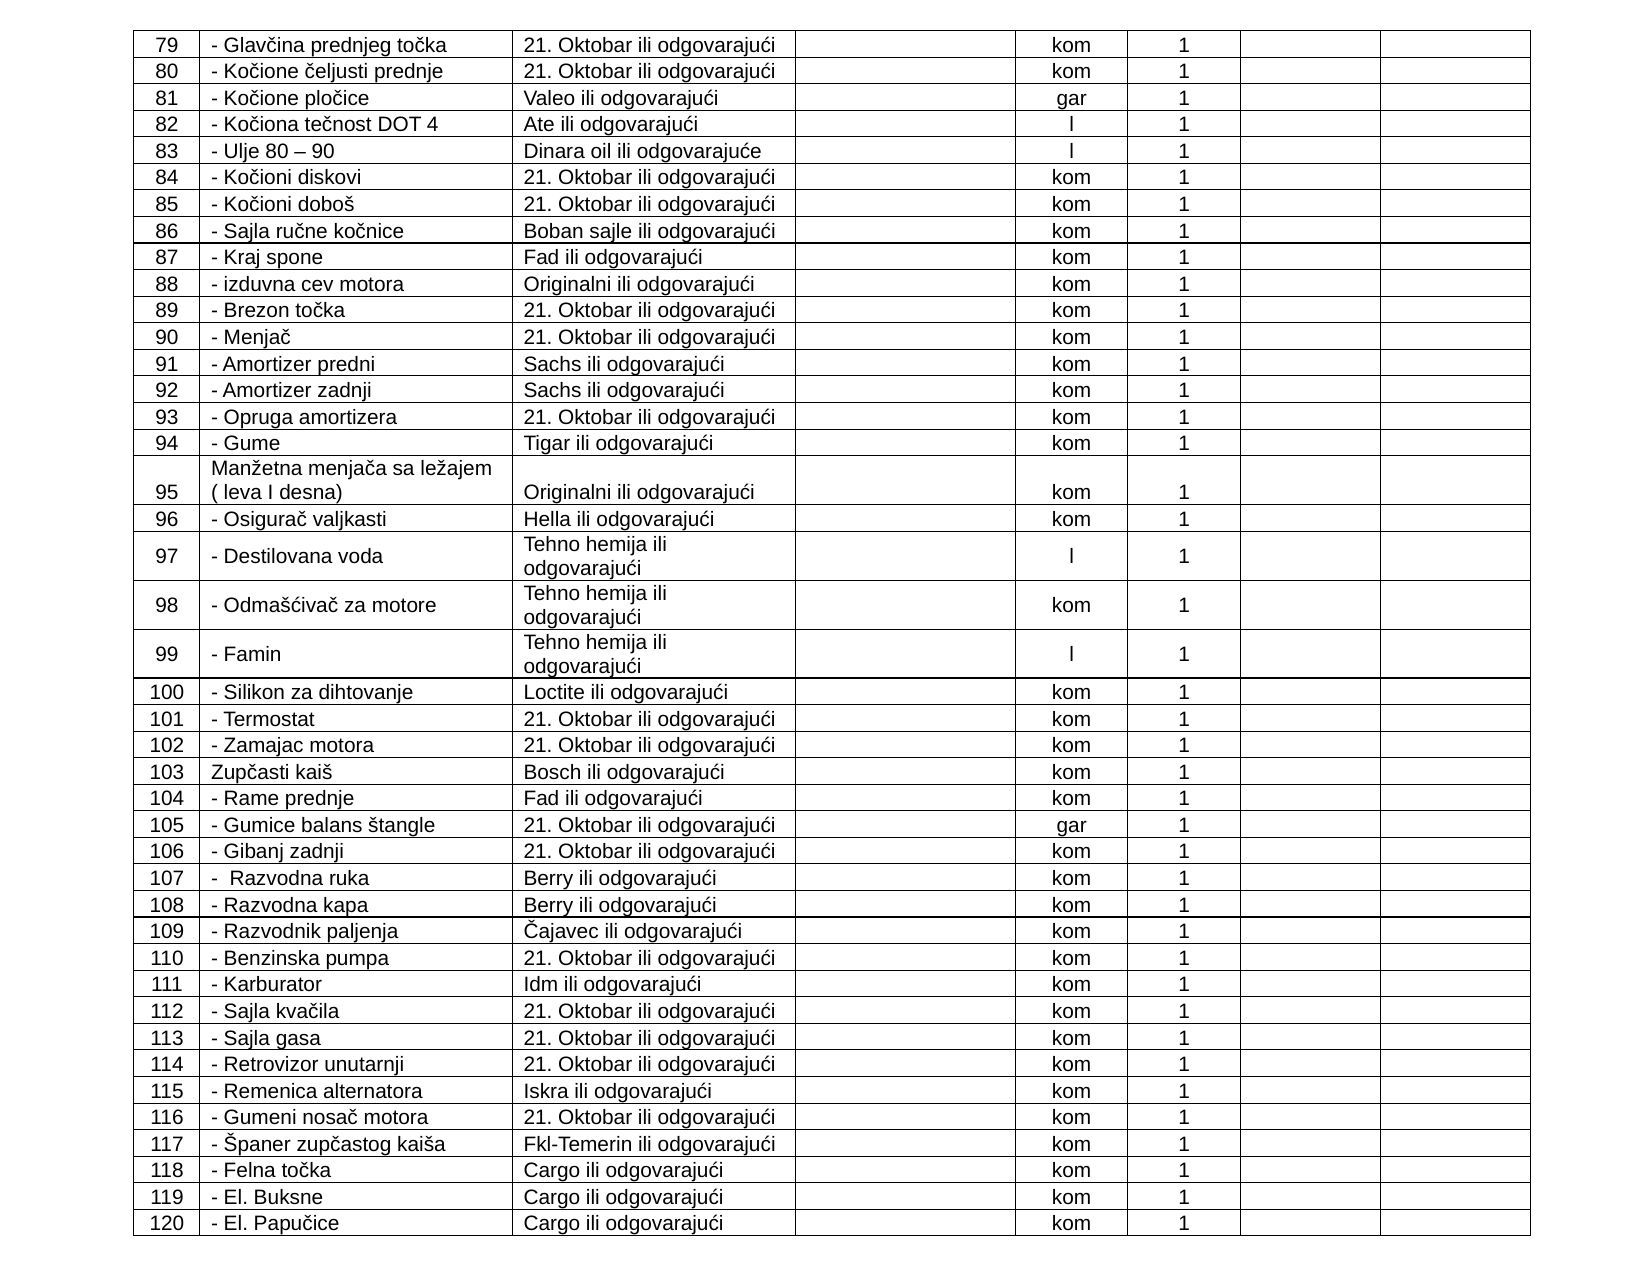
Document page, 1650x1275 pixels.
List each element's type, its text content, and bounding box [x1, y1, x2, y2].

table_cell 1 [1128, 838, 1240, 863]
table_cell 1 [1128, 785, 1240, 810]
table_cell 100 [134, 679, 199, 704]
table_cell Iskra ili odgovarajući [513, 1077, 795, 1102]
table_cell 21. Oktobar ili odgovarajući [513, 705, 795, 731]
table_cell kom [1016, 403, 1127, 428]
table_cell [1241, 403, 1380, 428]
table_cell kom [1016, 1183, 1127, 1209]
table_cell 114 [134, 1050, 199, 1076]
table_cell gar [1016, 811, 1127, 837]
table_cell 90 [134, 323, 199, 349]
table_cell [1381, 785, 1530, 810]
table_cell - Remenica alternatora [200, 1077, 512, 1102]
table_cell 1 [1128, 997, 1240, 1023]
table_cell kom [1016, 758, 1127, 784]
table_cell - Kraj spone [200, 244, 512, 269]
table_cell gar [1016, 84, 1127, 110]
table_cell [1381, 244, 1530, 269]
table_cell 1 [1128, 891, 1240, 916]
table_cell 1 [1128, 811, 1240, 837]
table_cell [796, 581, 1015, 628]
table_cell 1 [1128, 1210, 1240, 1235]
table_cell [796, 137, 1015, 163]
table_cell [1381, 971, 1530, 996]
table_cell 99 [134, 630, 199, 677]
table_cell Boban sajle ili odgovarajući [513, 217, 795, 242]
table_cell 1 [1128, 679, 1240, 704]
table_cell [1381, 1104, 1530, 1129]
table_cell [796, 532, 1015, 579]
table_cell 105 [134, 811, 199, 837]
table_cell kom [1016, 350, 1127, 375]
table_cell 1 [1128, 137, 1240, 163]
table_cell [796, 1130, 1015, 1156]
table_cell [796, 323, 1015, 349]
table_cell [796, 864, 1015, 890]
table_cell Sachs ili odgovarajući [513, 376, 795, 402]
table_cell [1381, 190, 1530, 216]
table_cell 80 [134, 58, 199, 83]
table_cell [1241, 505, 1380, 531]
table_cell kom [1016, 376, 1127, 402]
table_cell 1 [1128, 630, 1240, 677]
table_cell - Termostat [200, 705, 512, 731]
table_cell 98 [134, 581, 199, 628]
table_cell 1 [1128, 270, 1240, 296]
table_cell 1 [1128, 244, 1240, 269]
table_cell [1381, 270, 1530, 296]
table_cell kom [1016, 430, 1127, 455]
table_cell 1 [1128, 430, 1240, 455]
table_cell - Gume [200, 430, 512, 455]
table_cell [1241, 1024, 1380, 1049]
table_cell kom [1016, 1130, 1127, 1156]
table_cell [1381, 111, 1530, 136]
table_cell 116 [134, 1104, 199, 1129]
table_cell [1241, 164, 1380, 189]
table_cell [1381, 350, 1530, 375]
table_cell [1381, 1024, 1530, 1049]
table_cell kom [1016, 1210, 1127, 1235]
table_cell 101 [134, 705, 199, 731]
table_cell - izduvna cev motora [200, 270, 512, 296]
table_cell [1381, 505, 1530, 531]
table_cell 85 [134, 190, 199, 216]
table_cell kom [1016, 244, 1127, 269]
table_cell 1 [1128, 31, 1240, 57]
table_cell [1381, 944, 1530, 969]
table_cell [796, 1157, 1015, 1182]
table_cell - Španer zupčastog kaiša [200, 1130, 512, 1156]
table_cell Cargo ili odgovarajući [513, 1210, 795, 1235]
table_cell Čajavec ili odgovarajući [513, 918, 795, 943]
table_cell [796, 505, 1015, 531]
table_cell - Ulje 80 – 90 [200, 137, 512, 163]
table_cell 95 [134, 456, 199, 504]
table_cell Sachs ili odgovarajući [513, 350, 795, 375]
table_cell [1241, 864, 1380, 890]
table_cell kom [1016, 1050, 1127, 1076]
table_cell [1241, 891, 1380, 916]
table_cell kom [1016, 838, 1127, 863]
table_cell 21. Oktobar ili odgovarajući [513, 732, 795, 757]
table_cell [1381, 58, 1530, 83]
table_cell - Gumeni nosač motora [200, 1104, 512, 1129]
table_cell - Kočioni doboš [200, 190, 512, 216]
table_cell 1 [1128, 732, 1240, 757]
table_cell [796, 217, 1015, 242]
table_cell - Amortizer predni [200, 350, 512, 375]
table_cell Zupčasti kaiš [200, 758, 512, 784]
table_cell kom [1016, 1024, 1127, 1049]
table_cell [1241, 705, 1380, 731]
table_cell [1241, 971, 1380, 996]
table_cell [1241, 350, 1380, 375]
table_cell kom [1016, 58, 1127, 83]
table_cell [1381, 918, 1530, 943]
table_cell - Menjač [200, 323, 512, 349]
table_cell - Kočione čeljusti prednje [200, 58, 512, 83]
table_cell - Amortizer zadnji [200, 376, 512, 402]
table_cell [1381, 297, 1530, 322]
table_cell [1241, 758, 1380, 784]
table_cell [1241, 581, 1380, 628]
table_cell - Gibanj zadnji [200, 838, 512, 863]
table_cell - Felna točka [200, 1157, 512, 1182]
table_cell 112 [134, 997, 199, 1023]
table_cell [796, 456, 1015, 504]
table_cell [1241, 456, 1380, 504]
table_cell [1381, 732, 1530, 757]
table_cell - Retrovizor unutarnji [200, 1050, 512, 1076]
table_cell - Kočione pločice [200, 84, 512, 110]
table_cell kom [1016, 1077, 1127, 1102]
table_cell kom [1016, 971, 1127, 996]
table_cell [1241, 1183, 1380, 1209]
table_cell 21. Oktobar ili odgovarajući [513, 997, 795, 1023]
table_cell [1241, 838, 1380, 863]
table_cell [1241, 997, 1380, 1023]
table_cell [796, 705, 1015, 731]
table_cell - Odmašćivač za motore [200, 581, 512, 628]
table_cell 1 [1128, 705, 1240, 731]
table_cell Tehno hemija ili odgovarajući [513, 532, 795, 579]
table_cell 1 [1128, 1183, 1240, 1209]
table_cell [1381, 997, 1530, 1023]
table_cell 21. Oktobar ili odgovarajući [513, 838, 795, 863]
table_cell - Sajla ručne kočnice [200, 217, 512, 242]
table_cell 21. Oktobar ili odgovarajući [513, 164, 795, 189]
table_cell l [1016, 111, 1127, 136]
table_cell 1 [1128, 217, 1240, 242]
table_cell 21. Oktobar ili odgovarajući [513, 811, 795, 837]
table_cell [1241, 1157, 1380, 1182]
table_cell Manžetna menjača sa ležajem ( leva I desna) [200, 456, 512, 504]
table_cell [1241, 190, 1380, 216]
table_cell - Zamajac motora [200, 732, 512, 757]
table_cell 86 [134, 217, 199, 242]
table_cell [1241, 323, 1380, 349]
table_cell [796, 376, 1015, 402]
table_cell [1381, 323, 1530, 349]
table_cell kom [1016, 323, 1127, 349]
table_cell [796, 838, 1015, 863]
table_cell [1241, 944, 1380, 969]
table_cell kom [1016, 1157, 1127, 1182]
table_cell [1381, 456, 1530, 504]
table_cell kom [1016, 785, 1127, 810]
table_cell - Destilovana voda [200, 532, 512, 579]
table_cell [1381, 864, 1530, 890]
table_cell 1 [1128, 1024, 1240, 1049]
table_cell Cargo ili odgovarajući [513, 1157, 795, 1182]
table_cell [796, 1183, 1015, 1209]
table_cell [1381, 1050, 1530, 1076]
table_cell 79 [134, 31, 199, 57]
table_cell [1241, 137, 1380, 163]
table_cell [1381, 679, 1530, 704]
table_cell [1381, 1077, 1530, 1102]
table_cell [1241, 732, 1380, 757]
table_cell - Sajla kvačila [200, 997, 512, 1023]
table_cell 83 [134, 137, 199, 163]
table_cell Berry ili odgovarajući [513, 864, 795, 890]
table_cell [1381, 758, 1530, 784]
table_cell [796, 350, 1015, 375]
table_cell kom [1016, 732, 1127, 757]
table_cell [1241, 111, 1380, 136]
table_cell [1381, 1183, 1530, 1209]
table_cell [796, 997, 1015, 1023]
table_cell [796, 403, 1015, 428]
table_cell [1381, 532, 1530, 579]
table_cell [796, 811, 1015, 837]
table_cell 1 [1128, 944, 1240, 969]
table_cell [796, 1210, 1015, 1235]
table_cell Bosch ili odgovarajući [513, 758, 795, 784]
table_cell 1 [1128, 190, 1240, 216]
table_cell 93 [134, 403, 199, 428]
table_cell 1 [1128, 864, 1240, 890]
table_cell - Brezon točka [200, 297, 512, 322]
table_cell Cargo ili odgovarajući [513, 1183, 795, 1209]
table_cell Originalni ili odgovarajući [513, 456, 795, 504]
table_cell Originalni ili odgovarajući [513, 270, 795, 296]
table_cell [1381, 811, 1530, 837]
table_cell 91 [134, 350, 199, 375]
table_cell 1 [1128, 456, 1240, 504]
table_cell [796, 430, 1015, 455]
table_cell - Benzinska pumpa [200, 944, 512, 969]
table_cell kom [1016, 918, 1127, 943]
table_cell [796, 944, 1015, 969]
table_cell 111 [134, 971, 199, 996]
table_cell [1381, 1210, 1530, 1235]
table_cell 1 [1128, 403, 1240, 428]
table_cell kom [1016, 944, 1127, 969]
table_cell - El. Papučice [200, 1210, 512, 1235]
table_cell kom [1016, 190, 1127, 216]
table_cell 21. Oktobar ili odgovarajući [513, 403, 795, 428]
table_cell 94 [134, 430, 199, 455]
table_cell 1 [1128, 1157, 1240, 1182]
table_cell Tigar ili odgovarajući [513, 430, 795, 455]
table_cell - Rame prednje [200, 785, 512, 810]
table_cell [796, 297, 1015, 322]
table_cell [796, 732, 1015, 757]
table_cell 1 [1128, 758, 1240, 784]
table_cell 103 [134, 758, 199, 784]
table_cell [1381, 1157, 1530, 1182]
table_cell [1381, 376, 1530, 402]
table_cell Dinara oil ili odgovarajuće [513, 137, 795, 163]
table_cell [796, 630, 1015, 677]
table_cell - Kočiona tečnost DOT 4 [200, 111, 512, 136]
table_cell Fad ili odgovarajući [513, 785, 795, 810]
table_cell - El. Buksne [200, 1183, 512, 1209]
table_cell 107 [134, 864, 199, 890]
table_cell 82 [134, 111, 199, 136]
table_cell 120 [134, 1210, 199, 1235]
table_cell [1241, 297, 1380, 322]
table_cell [796, 679, 1015, 704]
table_cell 21. Oktobar ili odgovarajući [513, 1050, 795, 1076]
table_cell - Karburator [200, 971, 512, 996]
table_cell Idm ili odgovarajući [513, 971, 795, 996]
table_cell - Razvodnik paljenja [200, 918, 512, 943]
table_cell 115 [134, 1077, 199, 1102]
table_cell kom [1016, 1104, 1127, 1129]
table_cell [796, 785, 1015, 810]
table_cell 87 [134, 244, 199, 269]
table_cell [1241, 1050, 1380, 1076]
table_cell [1241, 1210, 1380, 1235]
table_cell 104 [134, 785, 199, 810]
table_cell 84 [134, 164, 199, 189]
table_cell 109 [134, 918, 199, 943]
table_cell Hella ili odgovarajući [513, 505, 795, 531]
table_cell - Osigurač valjkasti [200, 505, 512, 531]
table_cell - Sajla gasa [200, 1024, 512, 1049]
table_cell [796, 1024, 1015, 1049]
table_cell - Glavčina prednjeg točka [200, 31, 512, 57]
table_cell l [1016, 532, 1127, 579]
table_cell [1241, 58, 1380, 83]
table_cell kom [1016, 679, 1127, 704]
table_cell 1 [1128, 376, 1240, 402]
table_cell - Famin [200, 630, 512, 677]
table_cell [796, 58, 1015, 83]
table_cell 102 [134, 732, 199, 757]
table_cell [796, 1050, 1015, 1076]
table_cell 1 [1128, 918, 1240, 943]
table_cell kom [1016, 997, 1127, 1023]
table_cell l [1016, 137, 1127, 163]
table_cell 1 [1128, 1130, 1240, 1156]
table_cell [1241, 785, 1380, 810]
table_cell [1381, 430, 1530, 455]
table_cell [796, 31, 1015, 57]
table_cell [1241, 679, 1380, 704]
table_cell kom [1016, 31, 1127, 57]
table_cell 1 [1128, 323, 1240, 349]
table_cell [1241, 630, 1380, 677]
table_cell [1241, 1130, 1380, 1156]
table_cell kom [1016, 581, 1127, 628]
table_cell Fad ili odgovarajući [513, 244, 795, 269]
table_cell kom [1016, 891, 1127, 916]
table_cell [1241, 532, 1380, 579]
table_cell [1381, 31, 1530, 57]
table_cell 21. Oktobar ili odgovarajući [513, 297, 795, 322]
table_cell 1 [1128, 84, 1240, 110]
table_cell - Razvodna ruka [200, 864, 512, 890]
table_cell [1241, 918, 1380, 943]
table_cell 21. Oktobar ili odgovarajući [513, 1024, 795, 1049]
table_cell [796, 244, 1015, 269]
table_cell 21. Oktobar ili odgovarajući [513, 31, 795, 57]
table_cell 1 [1128, 532, 1240, 579]
table_cell [796, 111, 1015, 136]
table_cell 88 [134, 270, 199, 296]
table_cell [796, 270, 1015, 296]
table_cell [1381, 1130, 1530, 1156]
table_cell - Razvodna kapa [200, 891, 512, 916]
table_cell [796, 190, 1015, 216]
table_cell 21. Oktobar ili odgovarajući [513, 323, 795, 349]
table_cell l [1016, 630, 1127, 677]
table_cell [1381, 705, 1530, 731]
table_cell kom [1016, 164, 1127, 189]
table_cell [1381, 630, 1530, 677]
table_cell [796, 1077, 1015, 1102]
table_cell 119 [134, 1183, 199, 1209]
table_cell kom [1016, 456, 1127, 504]
table_cell 1 [1128, 58, 1240, 83]
table_cell [1381, 84, 1530, 110]
table_cell [1241, 376, 1380, 402]
table_cell [796, 971, 1015, 996]
table_cell [796, 918, 1015, 943]
table_cell [1241, 217, 1380, 242]
table_cell 1 [1128, 111, 1240, 136]
table_cell 110 [134, 944, 199, 969]
table_cell 117 [134, 1130, 199, 1156]
table_cell [1241, 811, 1380, 837]
table_cell 108 [134, 891, 199, 916]
table_cell 1 [1128, 164, 1240, 189]
table_cell 21. Oktobar ili odgovarajući [513, 1104, 795, 1129]
table_cell 81 [134, 84, 199, 110]
table_cell 21. Oktobar ili odgovarajući [513, 944, 795, 969]
table_cell [1241, 31, 1380, 57]
table_cell kom [1016, 864, 1127, 890]
table_cell [1241, 1104, 1380, 1129]
table_cell 118 [134, 1157, 199, 1182]
table_cell Valeo ili odgovarajući [513, 84, 795, 110]
table_cell 21. Oktobar ili odgovarajući [513, 58, 795, 83]
table_cell - Silikon za dihtovanje [200, 679, 512, 704]
table_cell [796, 891, 1015, 916]
table_cell Fkl-Temerin ili odgovarajući [513, 1130, 795, 1156]
table_cell 1 [1128, 1077, 1240, 1102]
table_cell [1381, 581, 1530, 628]
table_cell [796, 1104, 1015, 1129]
table_cell kom [1016, 270, 1127, 296]
table_cell [1381, 217, 1530, 242]
table_cell 96 [134, 505, 199, 531]
table_cell 1 [1128, 350, 1240, 375]
table_cell 1 [1128, 971, 1240, 996]
table_cell - Kočioni diskovi [200, 164, 512, 189]
table_cell 106 [134, 838, 199, 863]
table_cell 113 [134, 1024, 199, 1049]
table_cell [1241, 84, 1380, 110]
table_cell kom [1016, 505, 1127, 531]
table_cell [1381, 403, 1530, 428]
table_cell 1 [1128, 581, 1240, 628]
table_cell kom [1016, 297, 1127, 322]
table_cell [796, 84, 1015, 110]
table_cell [1241, 244, 1380, 269]
table_cell [1241, 270, 1380, 296]
table_cell [1381, 891, 1530, 916]
table_cell 97 [134, 532, 199, 579]
table_cell [1381, 838, 1530, 863]
table_cell 1 [1128, 297, 1240, 322]
table_cell Tehno hemija ili odgovarajući [513, 630, 795, 677]
table_cell Berry ili odgovarajući [513, 891, 795, 916]
table_cell Tehno hemija ili odgovarajući [513, 581, 795, 628]
table_cell 89 [134, 297, 199, 322]
table_cell [1241, 430, 1380, 455]
table_cell 1 [1128, 505, 1240, 531]
table_cell [1241, 1077, 1380, 1102]
table_cell - Gumice balans štangle [200, 811, 512, 837]
table_cell 92 [134, 376, 199, 402]
table_cell kom [1016, 217, 1127, 242]
table_cell kom [1016, 705, 1127, 731]
table_cell 1 [1128, 1104, 1240, 1129]
table_cell 1 [1128, 1050, 1240, 1076]
table_cell Ate ili odgovarajući [513, 111, 795, 136]
table_cell [1381, 164, 1530, 189]
table_cell [796, 164, 1015, 189]
table_cell Loctite ili odgovarajući [513, 679, 795, 704]
table_cell [796, 758, 1015, 784]
table_cell 21. Oktobar ili odgovarajući [513, 190, 795, 216]
table_cell - Opruga amortizera [200, 403, 512, 428]
table_cell [1381, 137, 1530, 163]
